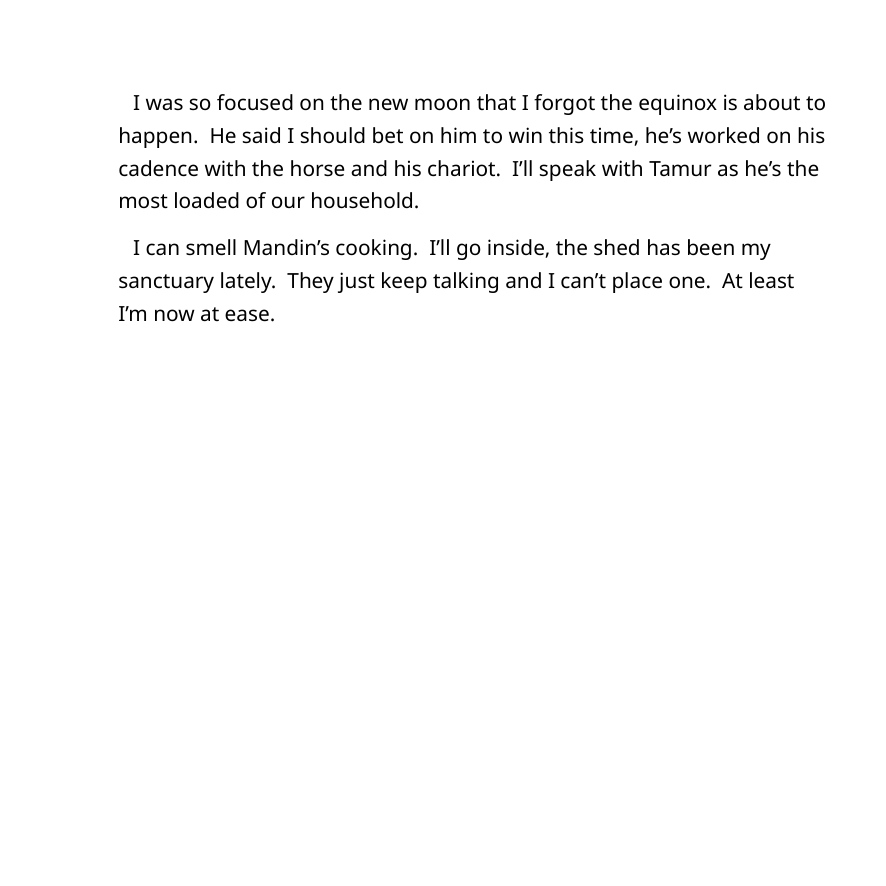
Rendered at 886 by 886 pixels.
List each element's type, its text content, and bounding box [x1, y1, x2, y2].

text I was so focused on the new moon that I forgot the equinox is about to happen. He said I should bet on him to win this time, he’s worked on his cadence with the horse and his chariot. I’ll speak with Tamur as he’s the most loaded of our household. [118, 88, 827, 215]
text I can smell Mandin’s cooking. I’ll go inside, the shed has been my sanctuary lately. They just keep talking and I can’t place one. At least I’m now at ease. [118, 233, 827, 327]
